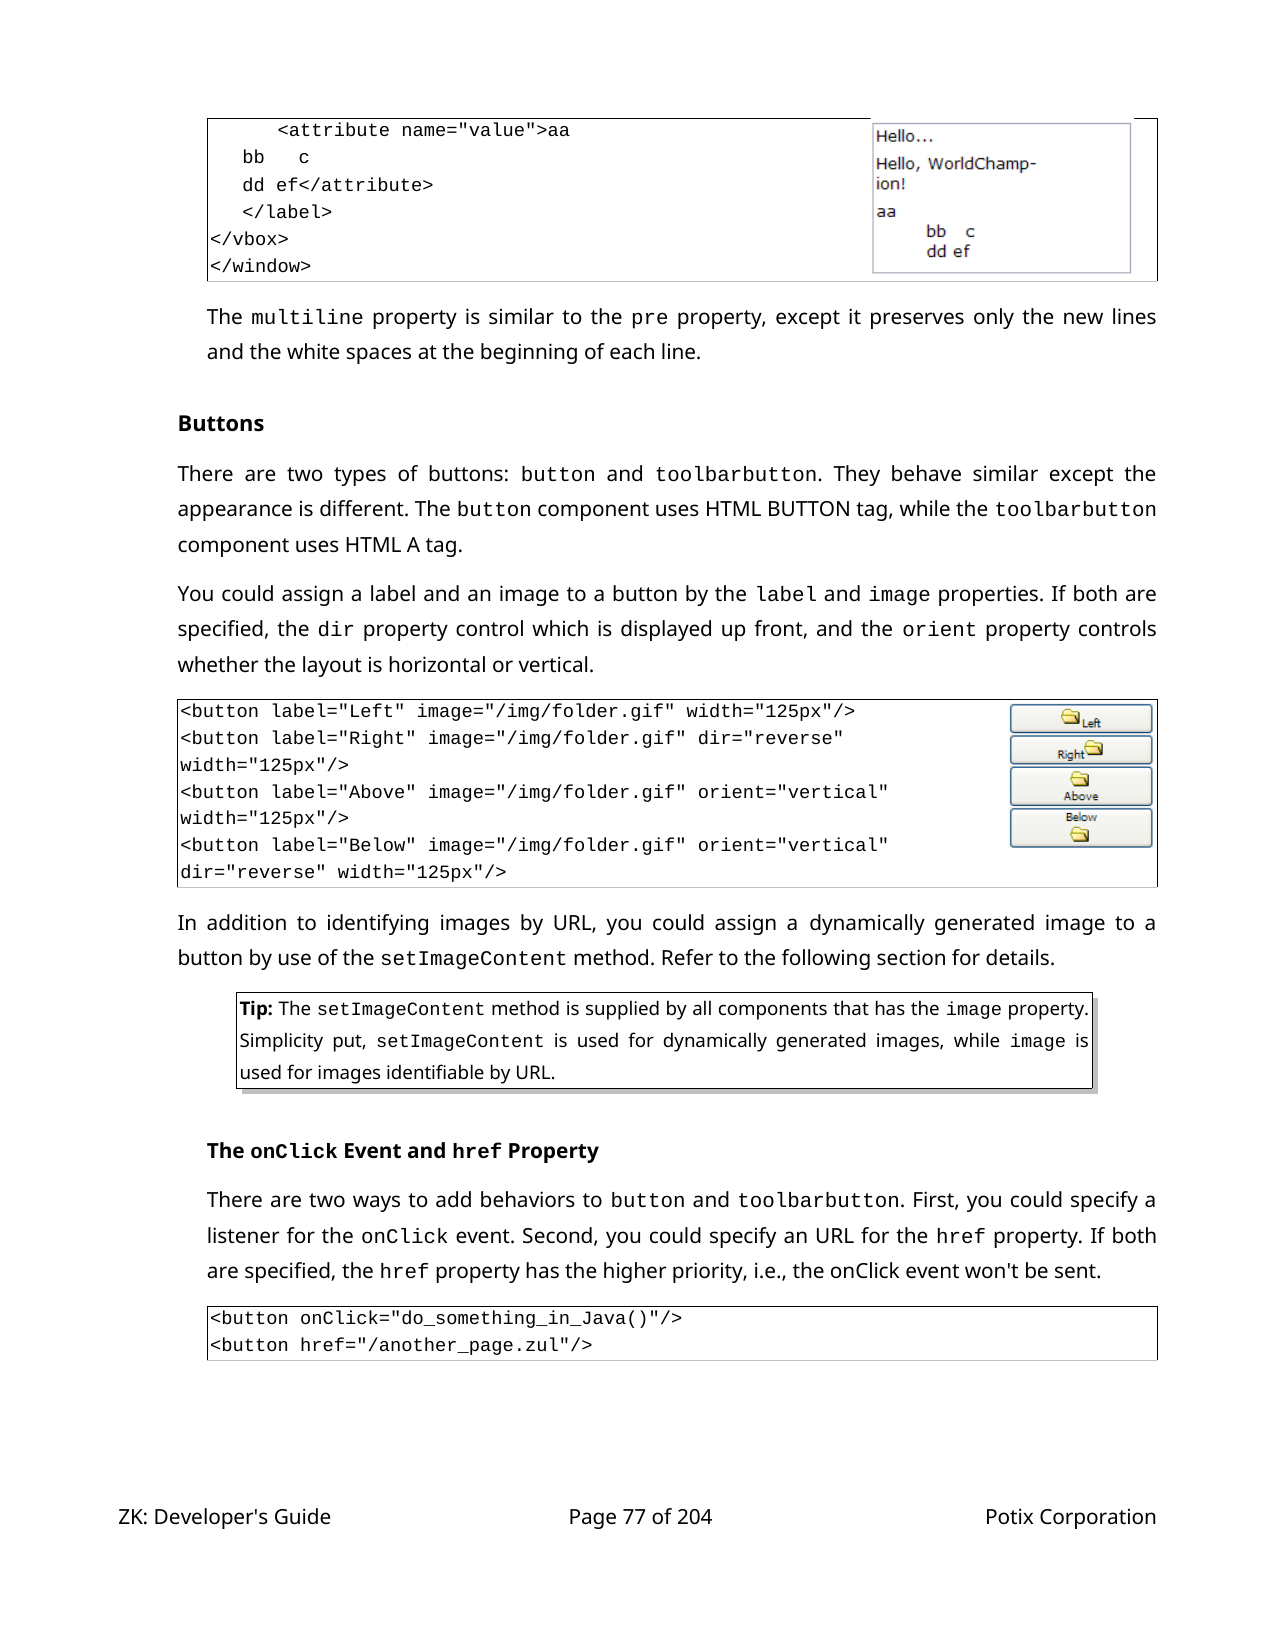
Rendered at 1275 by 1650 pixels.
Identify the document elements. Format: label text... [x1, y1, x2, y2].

subtitle Buttons [177, 408, 1157, 438]
text </vbox> [208, 227, 870, 251]
subtitle The onClick Event and href Property [207, 1136, 1157, 1165]
text <attribute name="value">aa [208, 119, 870, 142]
picture [870, 118, 1135, 276]
text [1135, 200, 1157, 224]
text </window> [208, 254, 1157, 281]
text You could assign a label and an image to a button by the label and image properties. If both are specified, the dir property control which is displayed up front, and the orient property controls whether the layout is horizontal or vertical. [177, 579, 1157, 678]
text <button label="Left" image="/img/folder.gif" width="125px"/> [178, 700, 1157, 723]
text <button href="/another_page.zul"/> [208, 1333, 1157, 1360]
text [1135, 227, 1157, 251]
text The multiline property is similar to the pre property, except it preserves only the new lines and the white spaces at the beginning of each line. [207, 302, 1157, 366]
text There are two ways to add behaviors to button and toolbarbutton. First, you could specify a listener for the onClick event. Second, you could specify an URL for the href property. If both are specified, the href property has the higher priority, i.e., the onClick event won't be sent. [207, 1186, 1157, 1285]
text There are two types of buttons: button and toolbarbutton. They behave similar except the appearance is different. The button component uses HTML BUTTON tag, while the toolbarbutton component uses HTML A tag. [177, 459, 1157, 558]
text bb c [208, 145, 870, 169]
text </label> [208, 200, 870, 224]
text [1135, 145, 1157, 169]
text In addition to identifying images by URL, you could assign a dynamically generated image to a button by use of the setImageContent method. Refer to the following section for details. [177, 908, 1157, 972]
text [1135, 172, 1157, 197]
text <button label="Below" image="/img/folder.gif" orient="vertical" dir="reverse" width="125px"/> [178, 833, 1157, 887]
text <button label="Right" image="/img/folder.gif" dir="reverse" width="125px"/> [178, 726, 1008, 777]
picture [1008, 702, 1156, 850]
text Tip: The setImageContent method is supplied by all components that has the image property. Simplicity put, setImageContent is used for dynamically generated images, while image is used for images identifiable by URL. [237, 993, 1092, 1088]
text <button onClick="do_something_in_Java()"/> [208, 1307, 1157, 1330]
text dd ef</attribute> [208, 172, 870, 197]
text <button label="Above" image="/img/folder.gif" orient="vertical" width="125px"/> [178, 779, 1008, 830]
